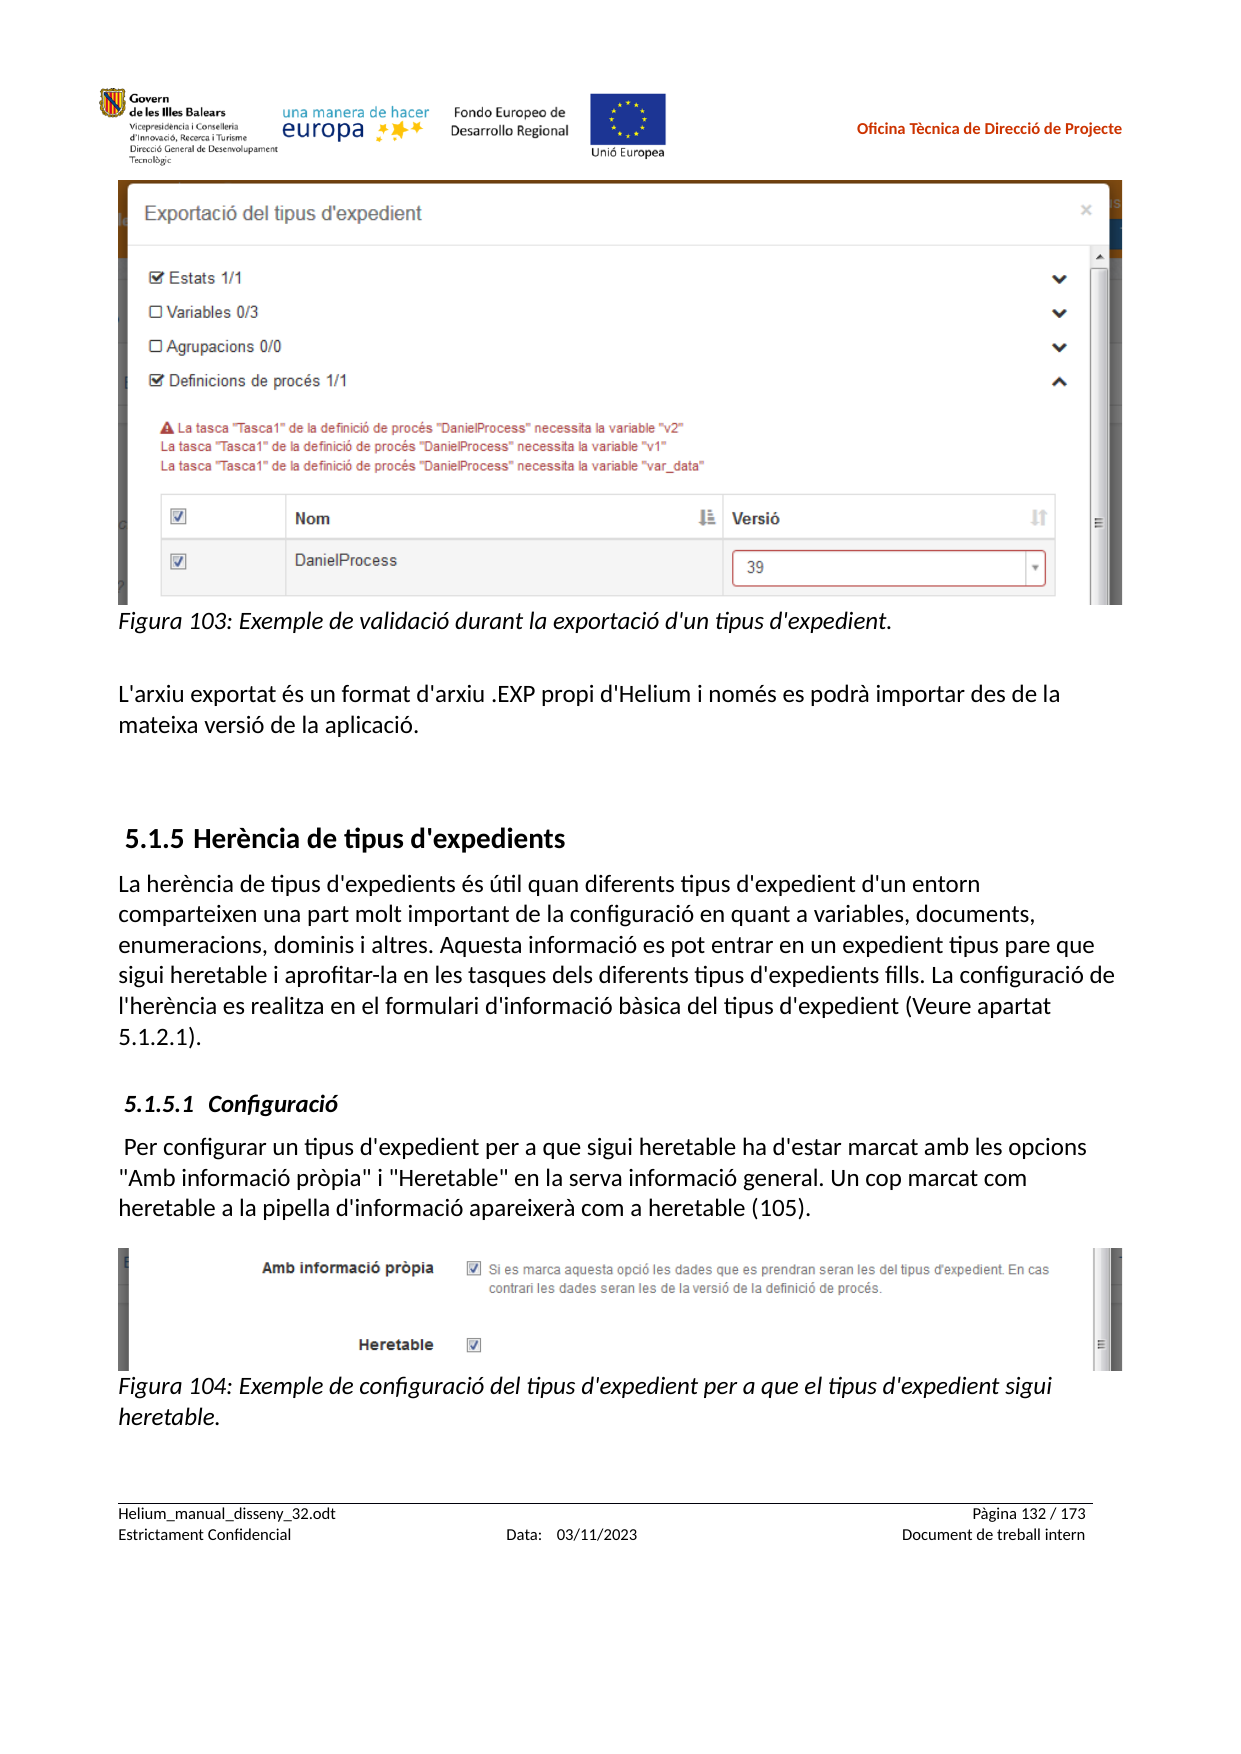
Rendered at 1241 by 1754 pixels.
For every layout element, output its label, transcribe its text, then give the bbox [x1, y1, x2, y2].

text La herència de tipus d'expedients és útil quan diferents tipus d'expedient d'un entorn comparteixen una part molt important de la configuració en quant a variables, documents, enumeracions, dominis i altres. Aquesta informació es pot entrar en un expedient tipus pare que sigui heretable i aprofitar-la en les tasques dels diferents tipus d'expedients fills. La configuració de l'herència es realitza en el formulari d'informació bàsica del tipus d'expedient (Veure apartat 5.1.2.1). [118, 868, 1122, 1051]
picture [118, 1248, 1123, 1371]
subtitle Herència de tipus d'expedients [118, 820, 1122, 856]
picture [99, 87, 668, 166]
text Figura 103: Exemple de validació durant la exportació d'un tipus d'expedient. [118, 605, 1122, 635]
text Per configurar un tipus d'expedient per a que sigui heretable ha d'estar marcat amb les opcions "Amb informació pròpia" i "Heretable" en la serva informació general. Un cop marcat com heretable a la pipella d'informació apareixerà com a heretable (105). [118, 1132, 1122, 1223]
picture [118, 180, 1123, 605]
subtitle Configuració [118, 1089, 1122, 1119]
text L'arxiu exportat és un format d'arxiu .EXP propi d'Helium i només es podrà importar des de la mateixa versió de la aplicació. [118, 678, 1122, 739]
text Figura 104: Exemple de configuració del tipus d'expedient per a que el tipus d'expedient sigui heretable. [118, 1371, 1122, 1431]
